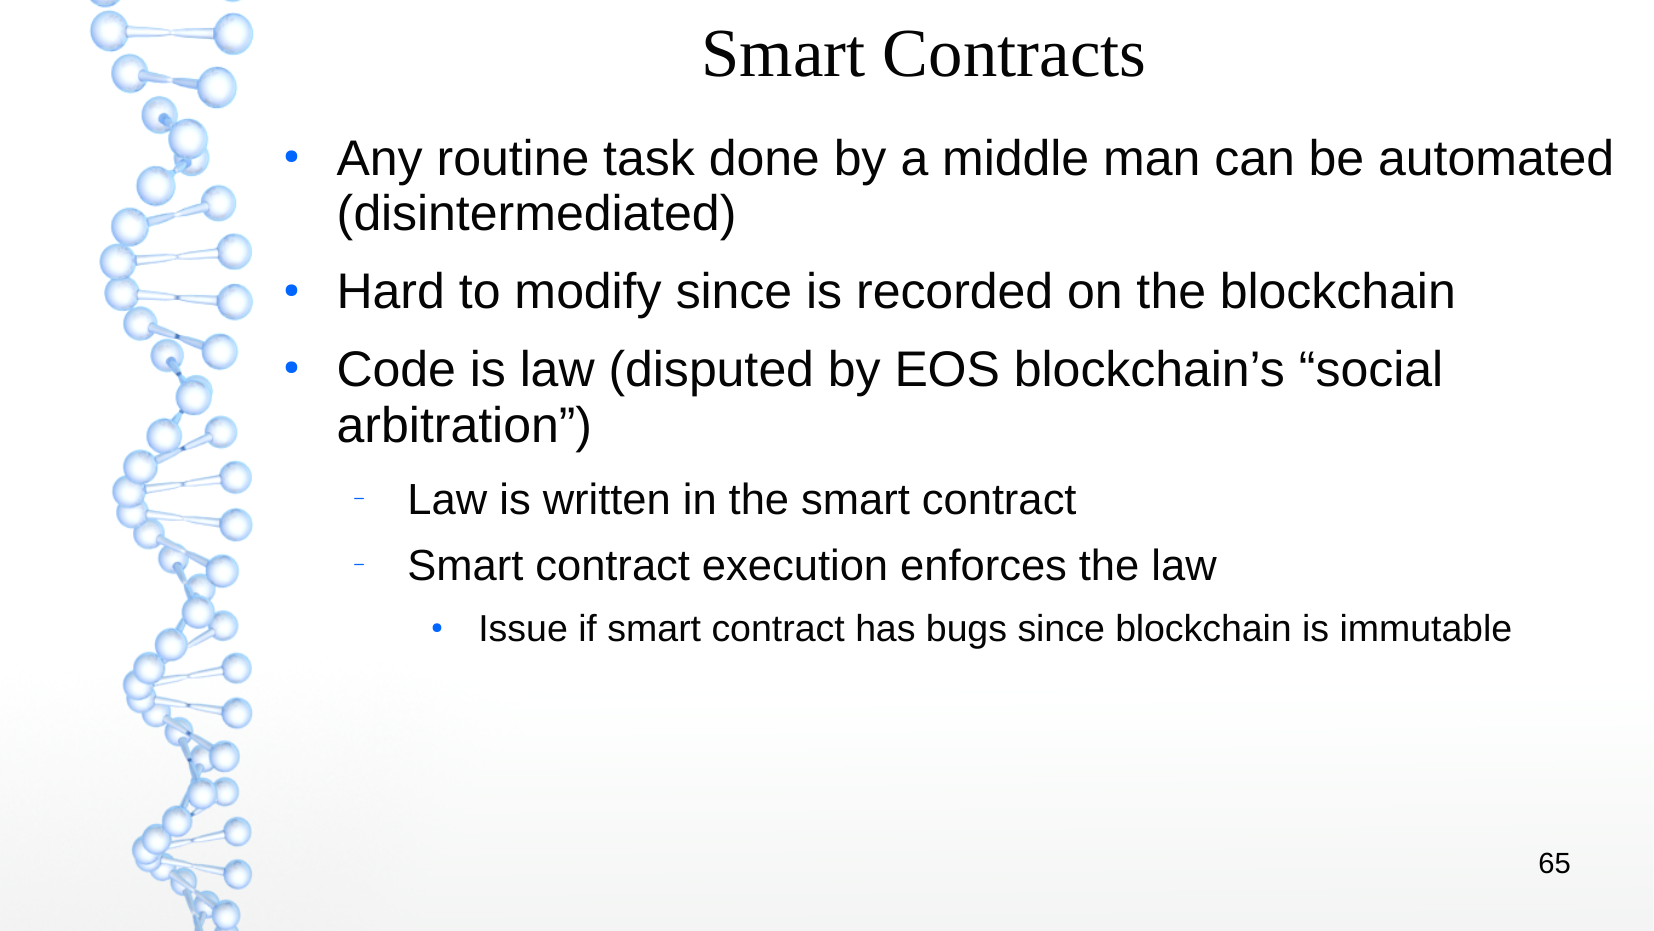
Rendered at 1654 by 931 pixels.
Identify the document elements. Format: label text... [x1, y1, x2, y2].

picture [0, 0, 1654, 931]
title Smart Contracts [259, 0, 1589, 107]
list Any routine task done by a middle man can be automated (disintermediated) Hard to modify since is recorded on the blockchain Code is law (disputed by EOS blockchain’s “social arbitration”) Law is written in the smart contract Smart contract execution enforces the law Issue if smart contract has bugs since blockchain is immutable [265, 129, 1642, 931]
